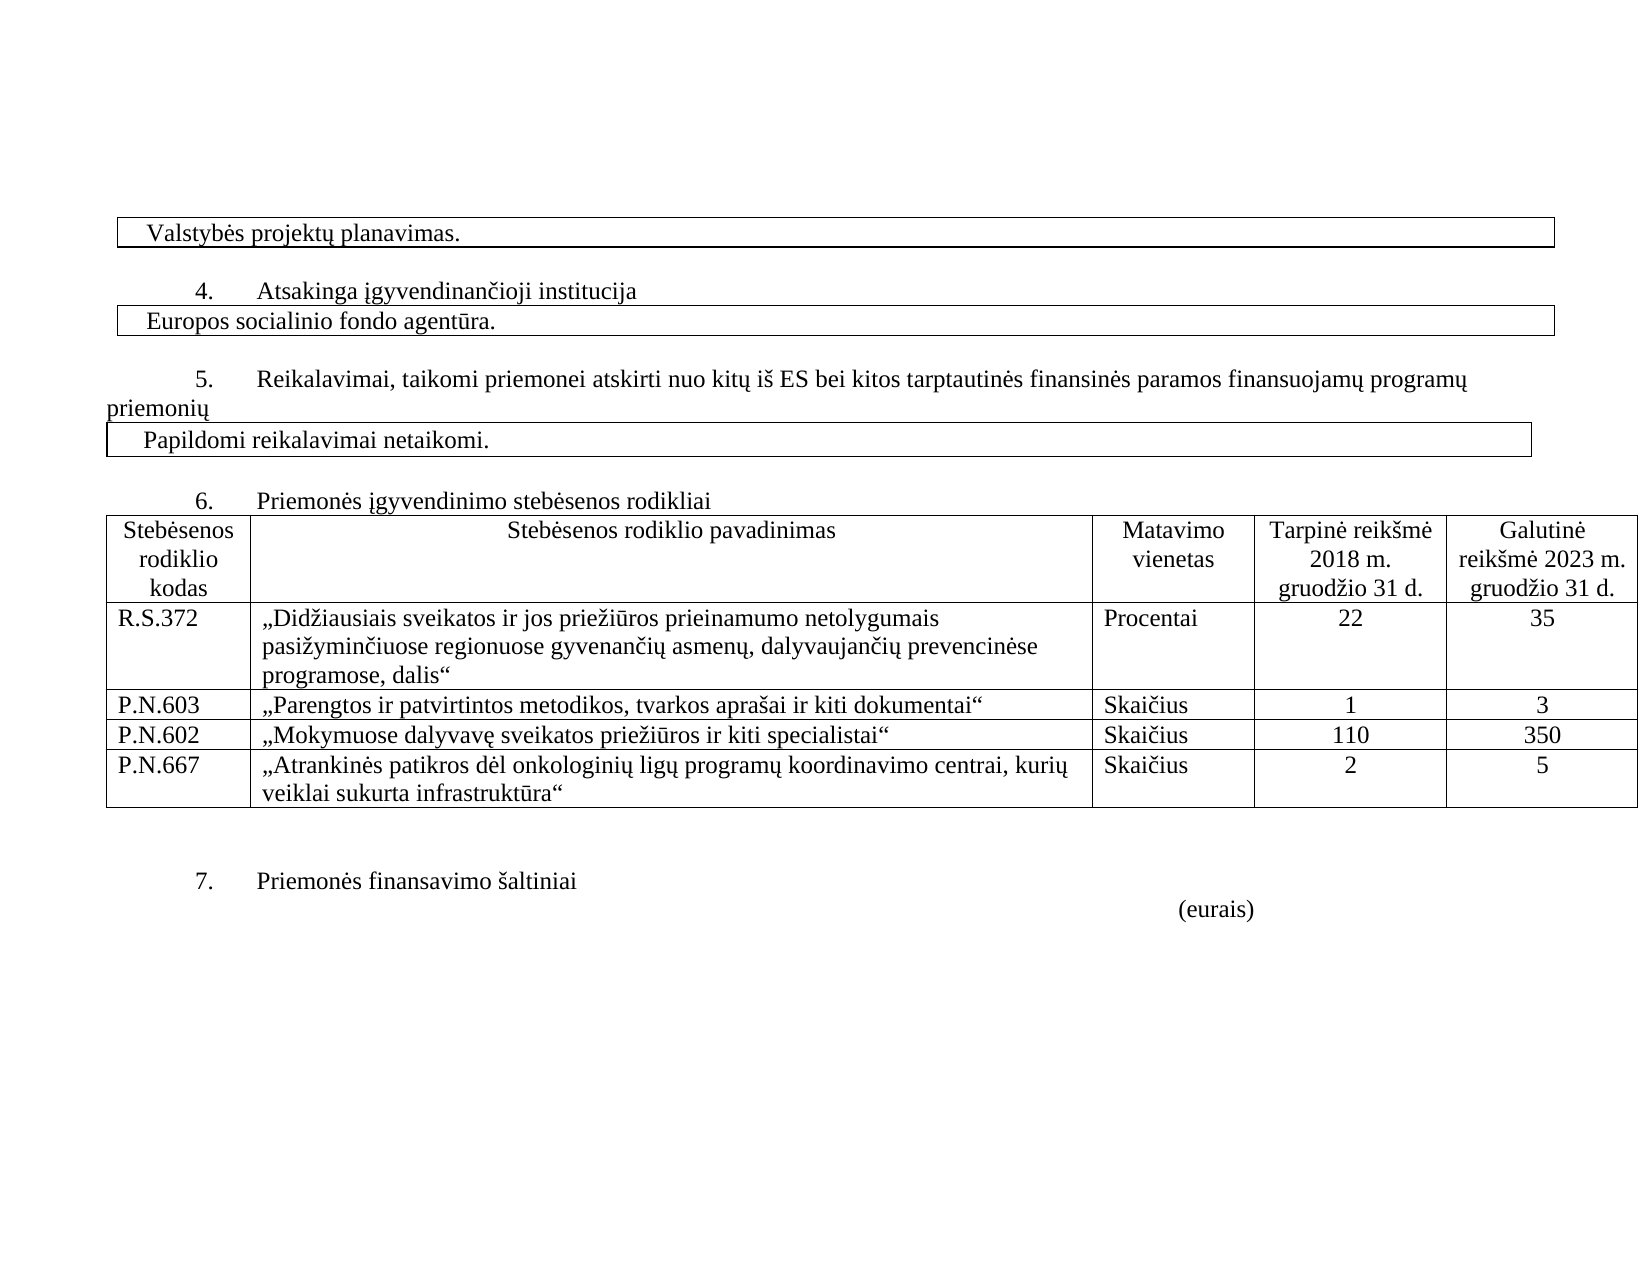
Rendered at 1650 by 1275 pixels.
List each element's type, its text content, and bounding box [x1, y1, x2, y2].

table_cell 350 [1447, 720, 1637, 749]
text Papildomi reikalavimai netaikomi. [108, 423, 1531, 456]
table_cell Procentai [1093, 603, 1254, 689]
table_cell Skaičius [1093, 720, 1254, 749]
table_cell P.N.602 [107, 720, 250, 749]
table_cell P.N.667 [107, 750, 250, 807]
table_cell R.S.372 [107, 603, 250, 689]
text 6. Priemonės įgyvendinimo stebėsenos rodikliai [106, 486, 1532, 514]
table_cell 2 [1255, 750, 1446, 807]
table_cell 5 [1447, 750, 1637, 807]
table_cell Skaičius [1093, 750, 1254, 807]
table_cell „Parengtos ir patvirtintos metodikos, tvarkos aprašai ir kiti dokumentai“ [251, 690, 1092, 719]
table_header Stebėsenos rodiklio kodas [107, 516, 250, 602]
table_cell 22 [1255, 603, 1446, 689]
table_header Stebėsenos rodiklio pavadinimas [251, 516, 1092, 602]
text 7. Priemonės finansavimo šaltiniai [106, 866, 1532, 894]
table_cell P.N.603 [107, 690, 250, 719]
table_cell 35 [1447, 603, 1637, 689]
table_cell 110 [1255, 720, 1446, 749]
table_header Tarpinė reikšmė 2018 m. gruodžio 31 d. [1255, 516, 1446, 602]
table_cell „Mokymuose dalyvavę sveikatos priežiūros ir kiti specialistai“ [251, 720, 1092, 749]
text (eurais) [106, 894, 1254, 923]
table_header Europos socialinio fondo agentūra. [118, 306, 1554, 335]
table_header Galutinė reikšmė 2023 m. gruodžio 31 d. [1447, 516, 1637, 602]
text 5. Reikalavimai, taikomi priemonei atskirti nuo kitų iš ES bei kitos tarptautinės finansinės paramos finansuojamų programų priemonių [106, 364, 1532, 422]
table_header Matavimo vienetas [1093, 516, 1254, 602]
text 4. Atsakinga įgyvendinančioji institucija [106, 276, 1532, 305]
table_cell Skaičius [1093, 690, 1254, 719]
table_cell „Didžiausiais sveikatos ir jos priežiūros prieinamumo netolygumais pasižyminčiuose regionuose gyvenančių asmenų, dalyvaujančių prevencinėse programose, dalis“ [251, 603, 1092, 689]
table_cell 3 [1447, 690, 1637, 719]
table_header Valstybės projektų planavimas. [118, 218, 1554, 246]
table_cell „Atrankinės patikros dėl onkologinių ligų programų koordinavimo centrai, kurių veiklai sukurta infrastruktūra“ [251, 750, 1092, 807]
table_cell 1 [1255, 690, 1446, 719]
